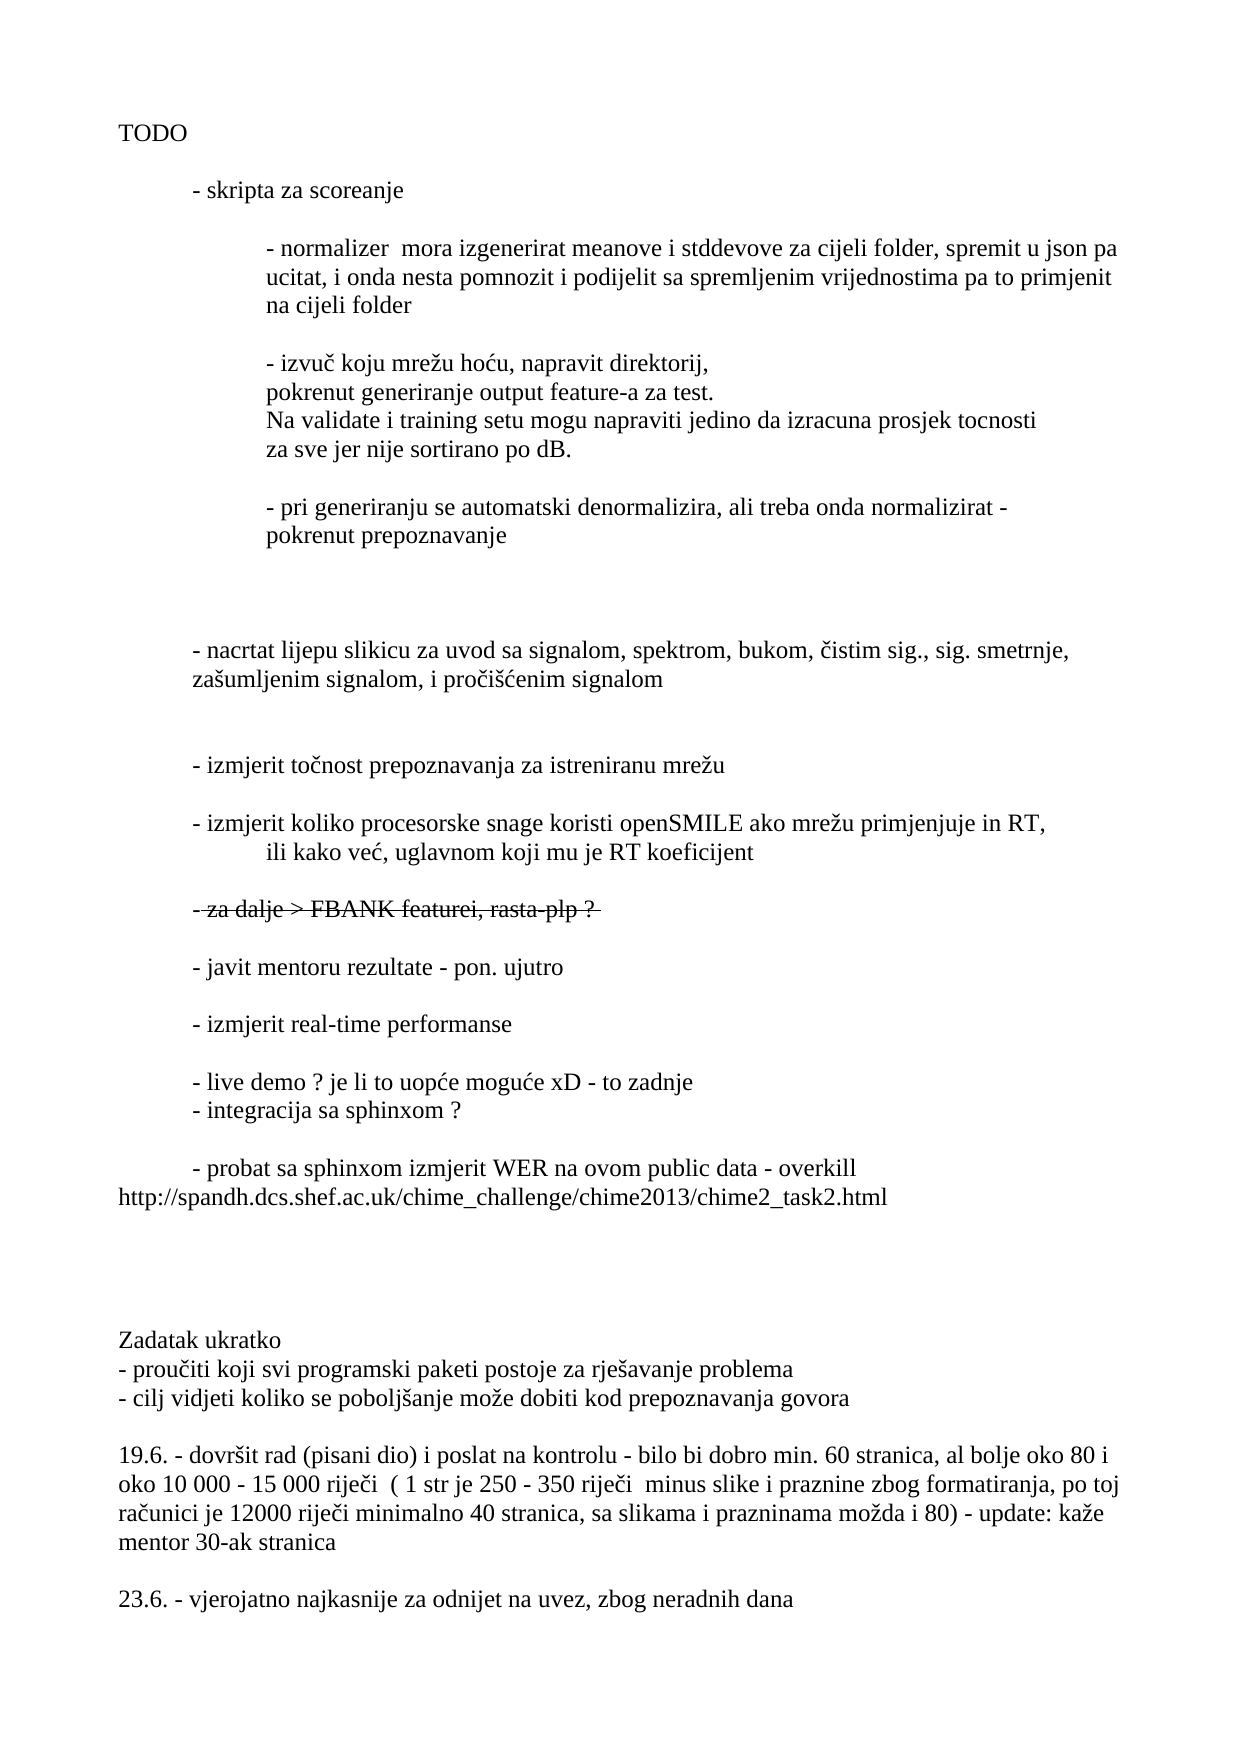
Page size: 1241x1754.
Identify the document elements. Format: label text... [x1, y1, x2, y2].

text - izmjerit koliko procesorske snage koristi openSMILE ako mrežu primjenjuje in RT, [118, 808, 1122, 837]
text pokrenut generiranje output feature-a za test. [118, 377, 1122, 406]
text - javit mentoru rezultate - pon. ujutro [118, 952, 1122, 981]
text pokrenut prepoznavanje [118, 521, 1122, 549]
text - normalizer mora izgenerirat meanove i stddevove za cijeli folder, spremit u json pa ucitat, i onda nesta pomnozit i podijelit sa spremljenim vrijednostima pa to primjenit na cijeli folder [118, 233, 1122, 319]
text - integracija sa sphinxom ? [118, 1096, 1122, 1124]
text - izvuč koju mrežu hoću, napravit direktorij, [118, 348, 1122, 377]
text 23.6. - vjerojatno najkasnije za odnijet na uvez, zbog neradnih dana [118, 1584, 1122, 1613]
text - skripta za scoreanje [118, 176, 1122, 204]
text 19.6. - dovršit rad (pisani dio) i poslat na kontrolu - bilo bi dobro min. 60 stranica, al bolje oko 80 i oko 10 000 - 15 000 riječi ( 1 str je 250 - 350 riječi minus slike i praznine zbog formatiranja, po toj računici je 12000 riječi minimalno 40 stranica, sa slikama i prazninama možda i 80) - update: kaže mentor 30-ak stranica [118, 1441, 1122, 1556]
text TODO [118, 118, 1122, 147]
text ili kako već, uglavnom koji mu je RT koeficijent [118, 837, 1122, 866]
text - cilj vidjeti koliko se poboljšanje može dobiti kod prepoznavanja govora [118, 1383, 1122, 1412]
text za sve jer nije sortirano po dB. [118, 434, 1122, 463]
text - za dalje > FBANK featurei, rasta-plp ? [118, 894, 1122, 923]
text - pri generiranju se automatski denormalizira, ali treba onda normalizirat - [118, 492, 1122, 521]
text - proučiti koji svi programski paketi postoje za rješavanje problema [118, 1354, 1122, 1383]
text - live demo ? je li to uopće moguće xD - to zadnje [118, 1067, 1122, 1096]
text - nacrtat lijepu slikicu za uvod sa signalom, spektrom, bukom, čistim sig., sig. smetrnje, zašumljenim signalom, i pročišćenim signalom [118, 636, 1122, 693]
text Zadatak ukratko [118, 1326, 1122, 1354]
text - izmjerit real-time performanse [118, 1009, 1122, 1038]
text Na validate i training setu mogu napraviti jedino da izracuna prosjek tocnosti [118, 406, 1122, 434]
text - izmjerit točnost prepoznavanja za istreniranu mrežu [118, 751, 1122, 779]
text - probat sa sphinxom izmjerit WER na ovom public data - overkill http://spandh.dcs.shef.ac.uk/chime_challenge/chime2013/chime2_task2.html [118, 1153, 1122, 1211]
